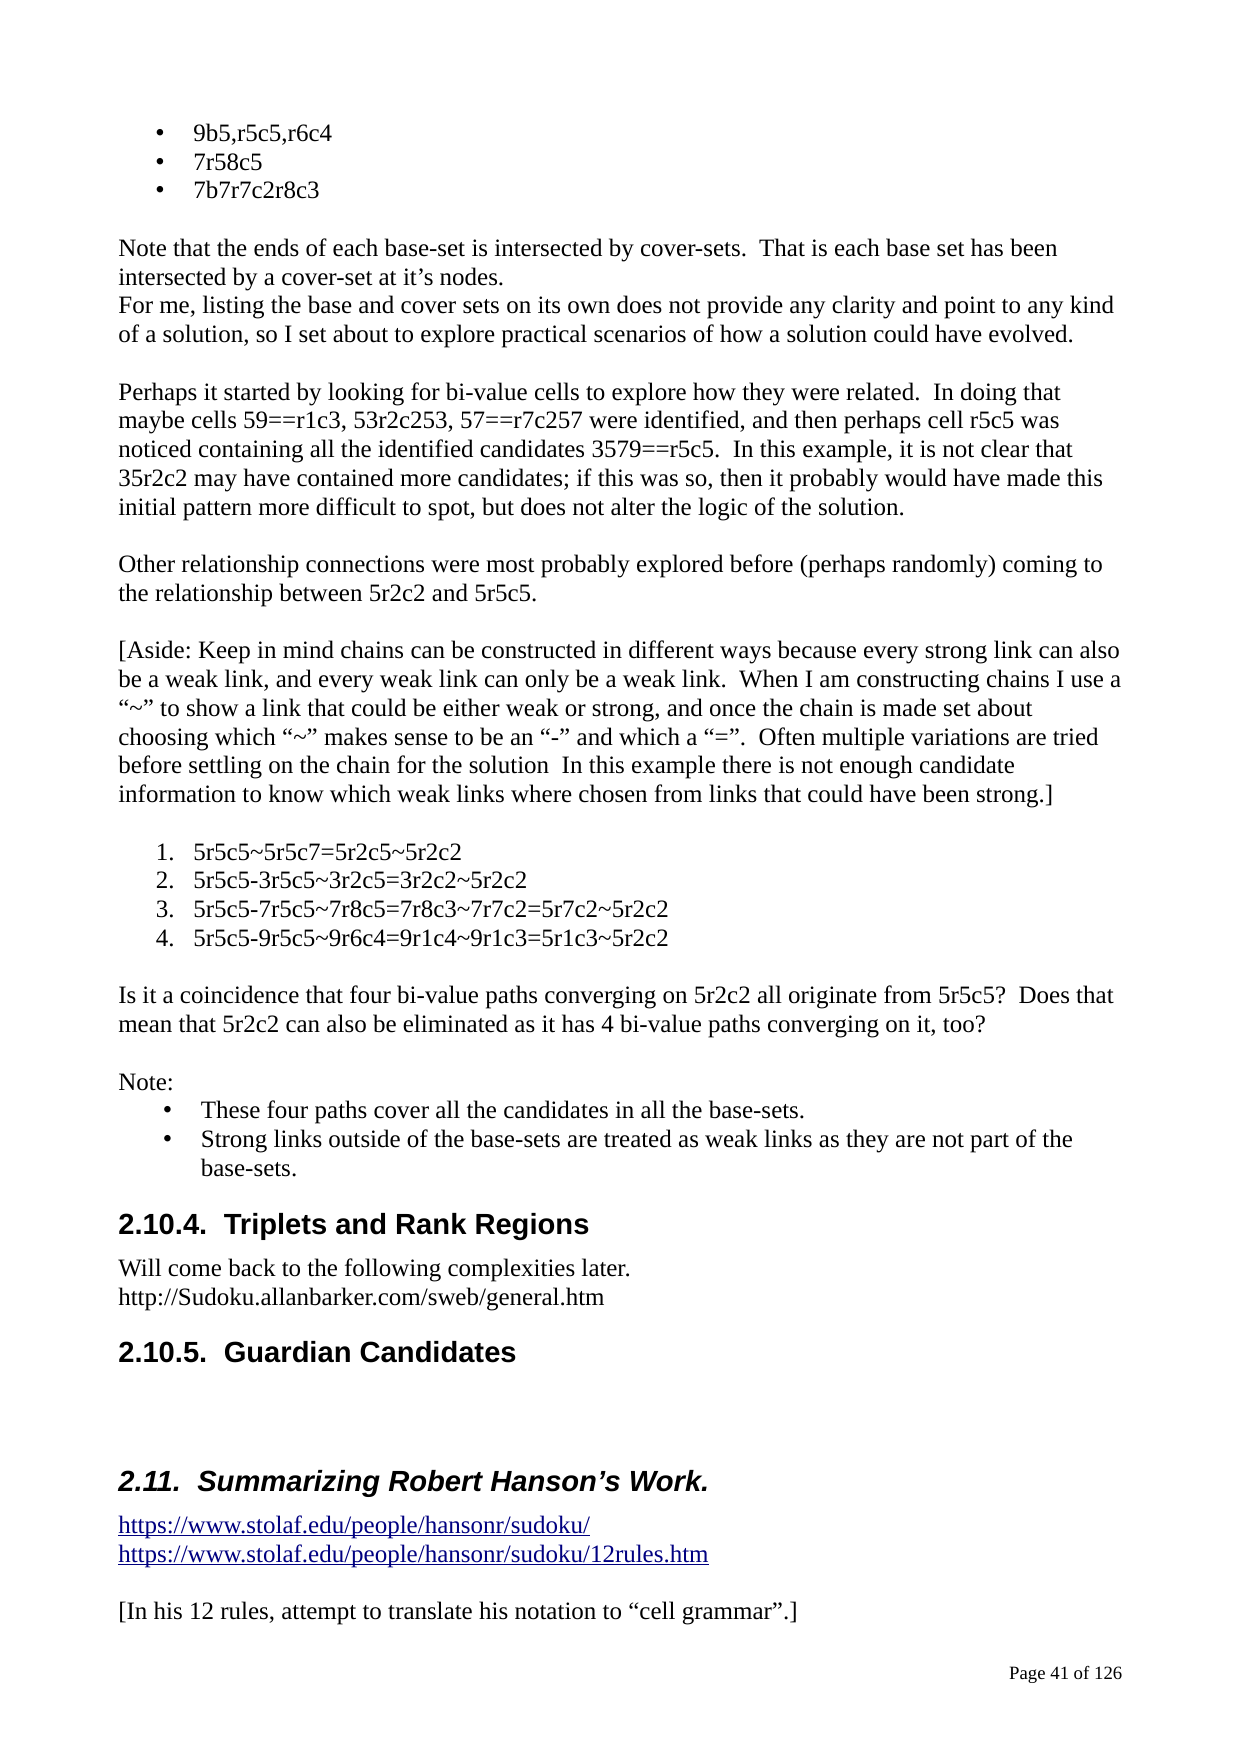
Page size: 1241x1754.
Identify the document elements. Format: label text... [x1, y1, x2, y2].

subtitle Triplets and Rank Regions [118, 1207, 1122, 1240]
text Note that the ends of each base-set is intersected by cover-sets. That is each base set has been intersected by a cover-set at it’s nodes. [118, 233, 1122, 291]
text https://www.stolaf.edu/people/hansonr/sudoku/ [118, 1510, 1122, 1539]
text Is it a coincidence that four bi-value paths converging on 5r2c2 all originate from 5r5c5? Does that mean that 5r2c2 can also be eliminated as it has 4 bi-value paths converging on it, too? [118, 981, 1122, 1038]
list 5r5c5-7r5c5~7r8c5=7r8c3~7r7c2=5r7c2~5r2c2 [156, 894, 1122, 923]
subtitle Summarizing Robert Hanson’s Work. [118, 1464, 1122, 1497]
text For me, listing the base and cover sets on its own does not provide any clarity and point to any kind of a solution, so I set about to explore practical scenarios of how a solution could have evolved. [118, 291, 1122, 348]
text Perhaps it started by looking for bi-value cells to explore how they were related. In doing that maybe cells 59==r1c3, 53r2c253, 57==r7c257 were identified, and then perhaps cell r5c5 was noticed containing all the identified candidates 3579==r5c5. In this example, it is not clear that 35r2c2 may have contained more candidates; if this was so, then it probably would have made this initial pattern more difficult to spot, but does not alter the logic of the solution. [118, 377, 1122, 521]
text http://Sudoku.allanbarker.com/sweb/general.htm [118, 1282, 1122, 1310]
text Will come back to the following complexities later. [118, 1253, 1122, 1282]
list 9b5,r5c5,r6c4 [156, 118, 1122, 147]
list 7b7r7c2r8c3 [156, 176, 1122, 204]
list 5r5c5~5r5c7=5r2c5~5r2c2 [156, 837, 1122, 866]
text Other relationship connections were most probably explored before (perhaps randomly) coming to the relationship between 5r2c2 and 5r5c5. [118, 549, 1122, 607]
list Strong links outside of the base-sets are treated as weak links as they are not part of the base-sets. [163, 1124, 1122, 1182]
subtitle Guardian Candidates [118, 1335, 1122, 1369]
text https://www.stolaf.edu/people/hansonr/sudoku/12rules.htm [118, 1539, 1122, 1567]
list These four paths cover all the candidates in all the base-sets. [163, 1096, 1122, 1124]
text [Aside: Keep in mind chains can be constructed in different ways because every strong link can also be a weak link, and every weak link can only be a weak link. When I am constructing chains I use a “~” to show a link that could be either weak or strong, and once the chain is made set about choosing which “~” makes sense to be an “-” and which a “=”. Often multiple variations are tried before settling on the chain for the solution In this example there is not enough candidate information to know which weak links where chosen from links that could have been strong.] [118, 636, 1122, 808]
text Note: [118, 1067, 1122, 1096]
list 5r5c5-9r5c5~9r6c4=9r1c4~9r1c3=5r1c3~5r2c2 [156, 923, 1122, 952]
list 7r58c5 [156, 147, 1122, 176]
list 5r5c5-3r5c5~3r2c5=3r2c2~5r2c2 [156, 866, 1122, 894]
text [In his 12 rules, attempt to translate his notation to “cell grammar”.] [118, 1596, 1122, 1625]
